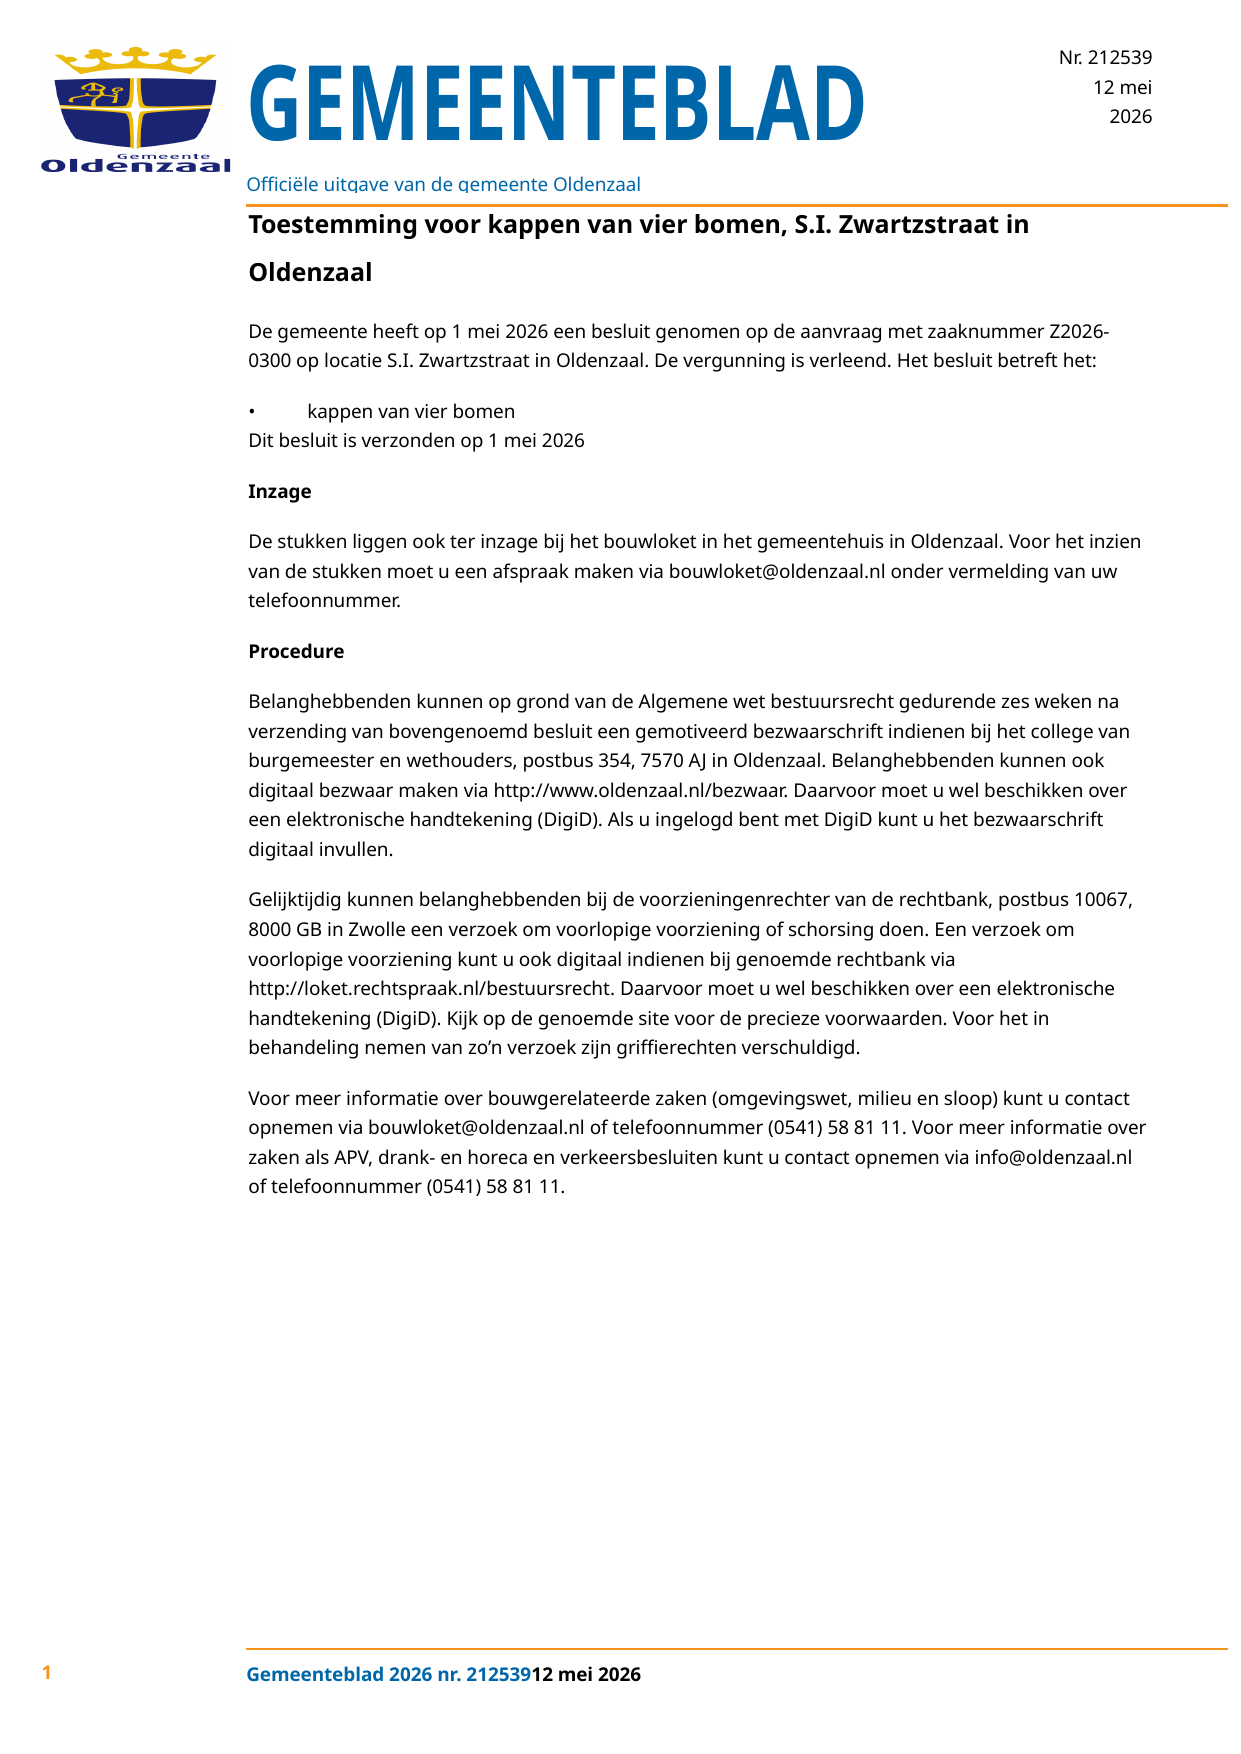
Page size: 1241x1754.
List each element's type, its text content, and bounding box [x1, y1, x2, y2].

text De gemeente heeft op 1 mei 2026 een besluit genomen op de aanvraag met zaaknummer Z2026-0300 op locatie S.I. Zwartzstraat in Oldenzaal. De vergunning is verleend. Het besluit betreft het: [248, 318, 1152, 373]
text De stukken liggen ook ter inzage bij het bouwloket in het gemeentehuis in Oldenzaal. Voor het inzien van de stukken moet u een afspraak maken via bouwloket@oldenzaal.nl onder vermelding van uw telefoonnummer. [248, 528, 1152, 613]
text Procedure [248, 638, 1152, 664]
text Belanghebbenden kunnen op grond van de Algemene wet bestuursrecht gedurende zes weken na verzending van bovengenoemd besluit een gemotiveerd bezwaarschrift indienen bij het college van burgemeester en wethouders, postbus 354, 7570 AJ in Oldenzaal. Belanghebbenden kunnen ook digitaal bezwaar maken via http://www.oldenzaal.nl/bezwaar. Daarvoor moet u wel beschikken over een elektronische handtekening (DigiD). Als u ingelogd bent met DigiD kunt u het bezwaarschrift digitaal invullen. [248, 688, 1152, 862]
list kappen van vier bomen [248, 398, 1152, 424]
text Inzage [248, 478, 1152, 504]
text Dit besluit is verzonden op 1 mei 2026 [248, 427, 1152, 453]
text Toestemming voor kappen van vier bomen, S.I. Zwartzstraat in Oldenzaal [248, 207, 1152, 288]
picture [41, 47, 231, 172]
text Voor meer informatie over bouwgerelateerde zaken (omgevingswet, milieu en sloop) kunt u contact opnemen via bouwloket@oldenzaal.nl of telefoonnummer (0541) 58 81 11. Voor meer informatie over zaken als APV, drank- en horeca en verkeersbesluiten kunt u contact opnemen via info@oldenzaal.nl of telefoonnummer (0541) 58 81 11. [248, 1085, 1152, 1199]
text Gelijktijdig kunnen belanghebbenden bij de voorzieningenrechter van de rechtbank, postbus 10067, 8000 GB in Zwolle een verzoek om voorlopige voorziening of schorsing doen. Een verzoek om voorlopige voorziening kunt u ook digitaal indienen bij genoemde rechtbank via http://loket.rechtspraak.nl/bestuursrecht. Daarvoor moet u wel beschikken over een elektronische handtekening (DigiD). Kijk op de genoemde site voor de precieze voorwaarden. Voor het in behandeling nemen van zo’n verzoek zijn griffierechten verschuldigd. [248, 887, 1152, 1060]
